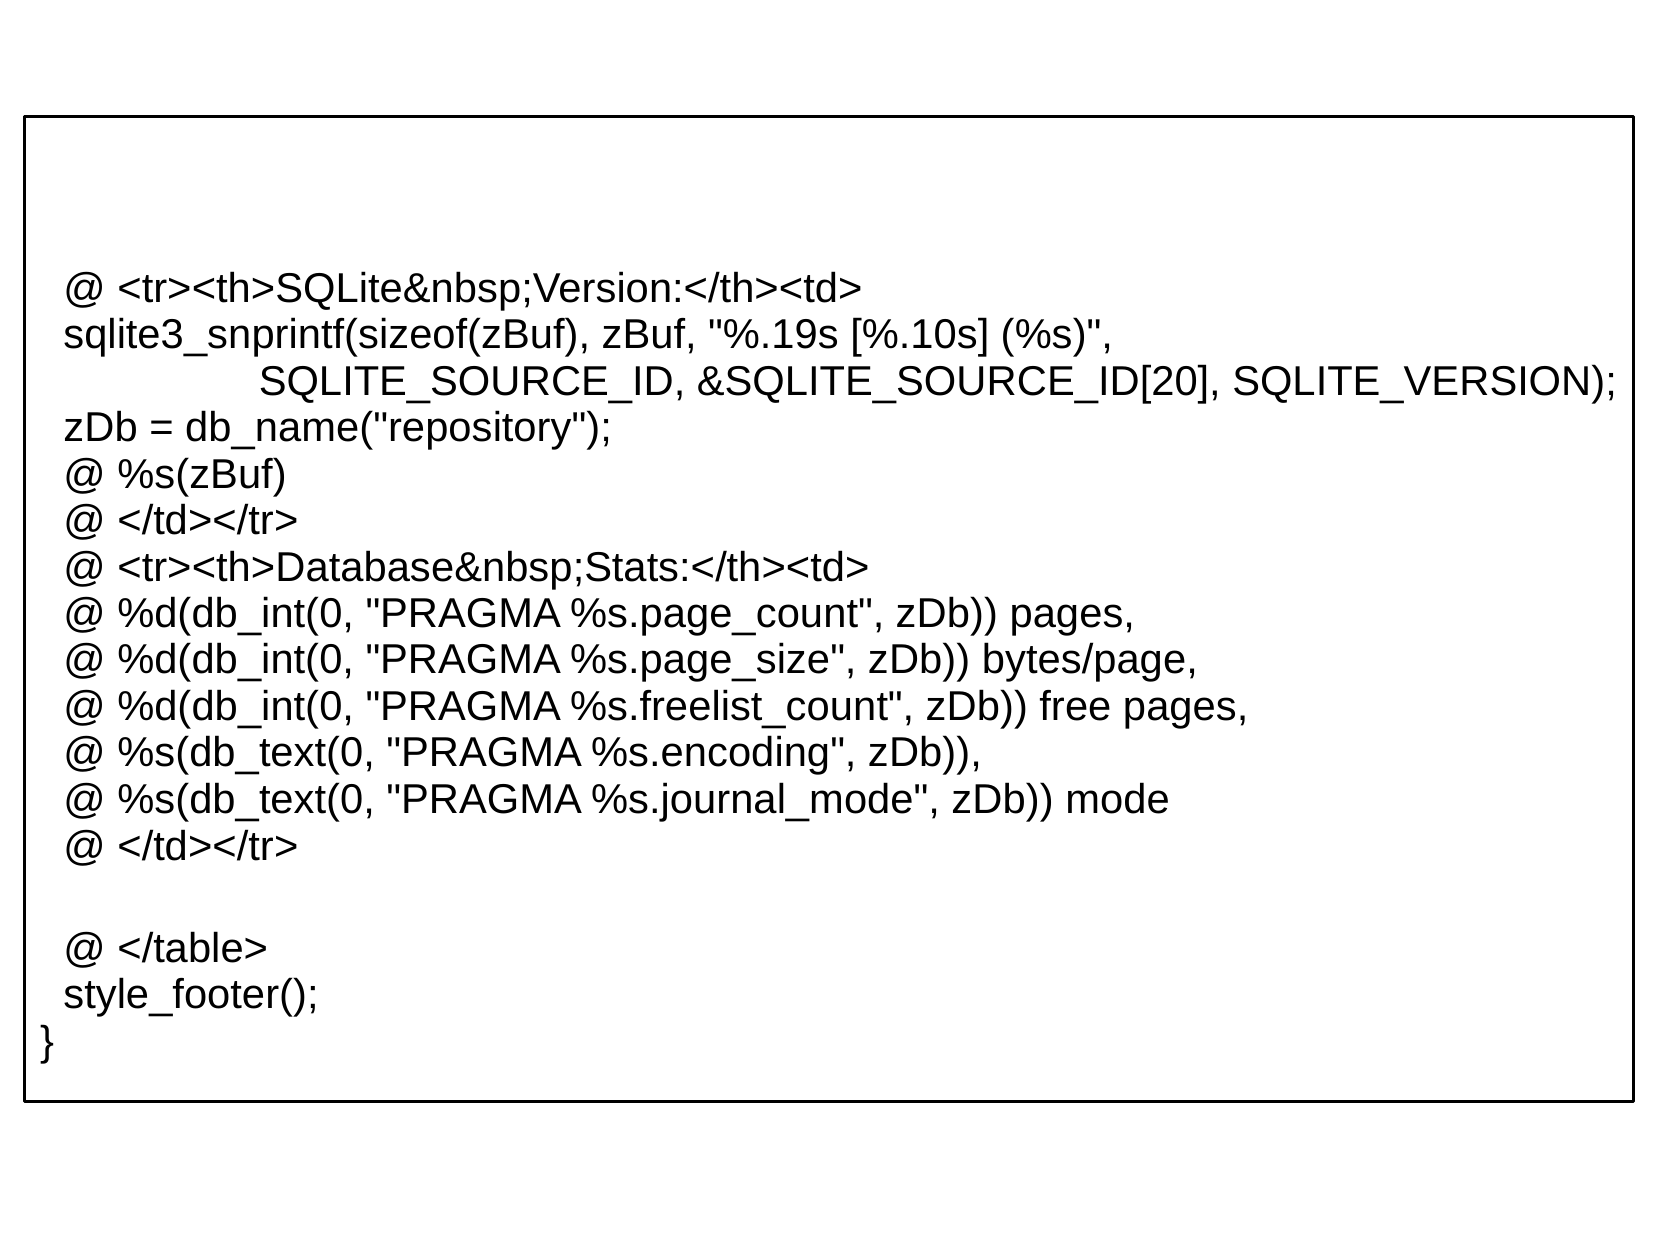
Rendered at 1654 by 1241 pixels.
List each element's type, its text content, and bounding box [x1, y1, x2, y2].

text_box @ <tr><th>SQLite&nbsp;Version:</th><td> sqlite3_snprintf(sizeof(zBuf), zBuf, "%.19s [%.10s] (%s)", SQLITE_SOURCE_ID, &SQLITE_SOURCE_ID[20], SQLITE_VERSION); zDb = db_name("repository"); @ %s(zBuf) @ </td></tr> @ <tr><th>Database&nbsp;Stats:</th><td> @ %d(db_int(0, "PRAGMA %s.page_count", zDb)) pages, @ %d(db_int(0, "PRAGMA %s.page_size", zDb)) bytes/page, @ %d(db_int(0, "PRAGMA %s.freelist_count", zDb)) free pages, @ %s(db_text(0, "PRAGMA %s.encoding", zDb)), @ %s(db_text(0, "PRAGMA %s.journal_mode", zDb)) mode @ </td></tr> @ </table> style_footer(); } [24, 116, 1634, 1102]
